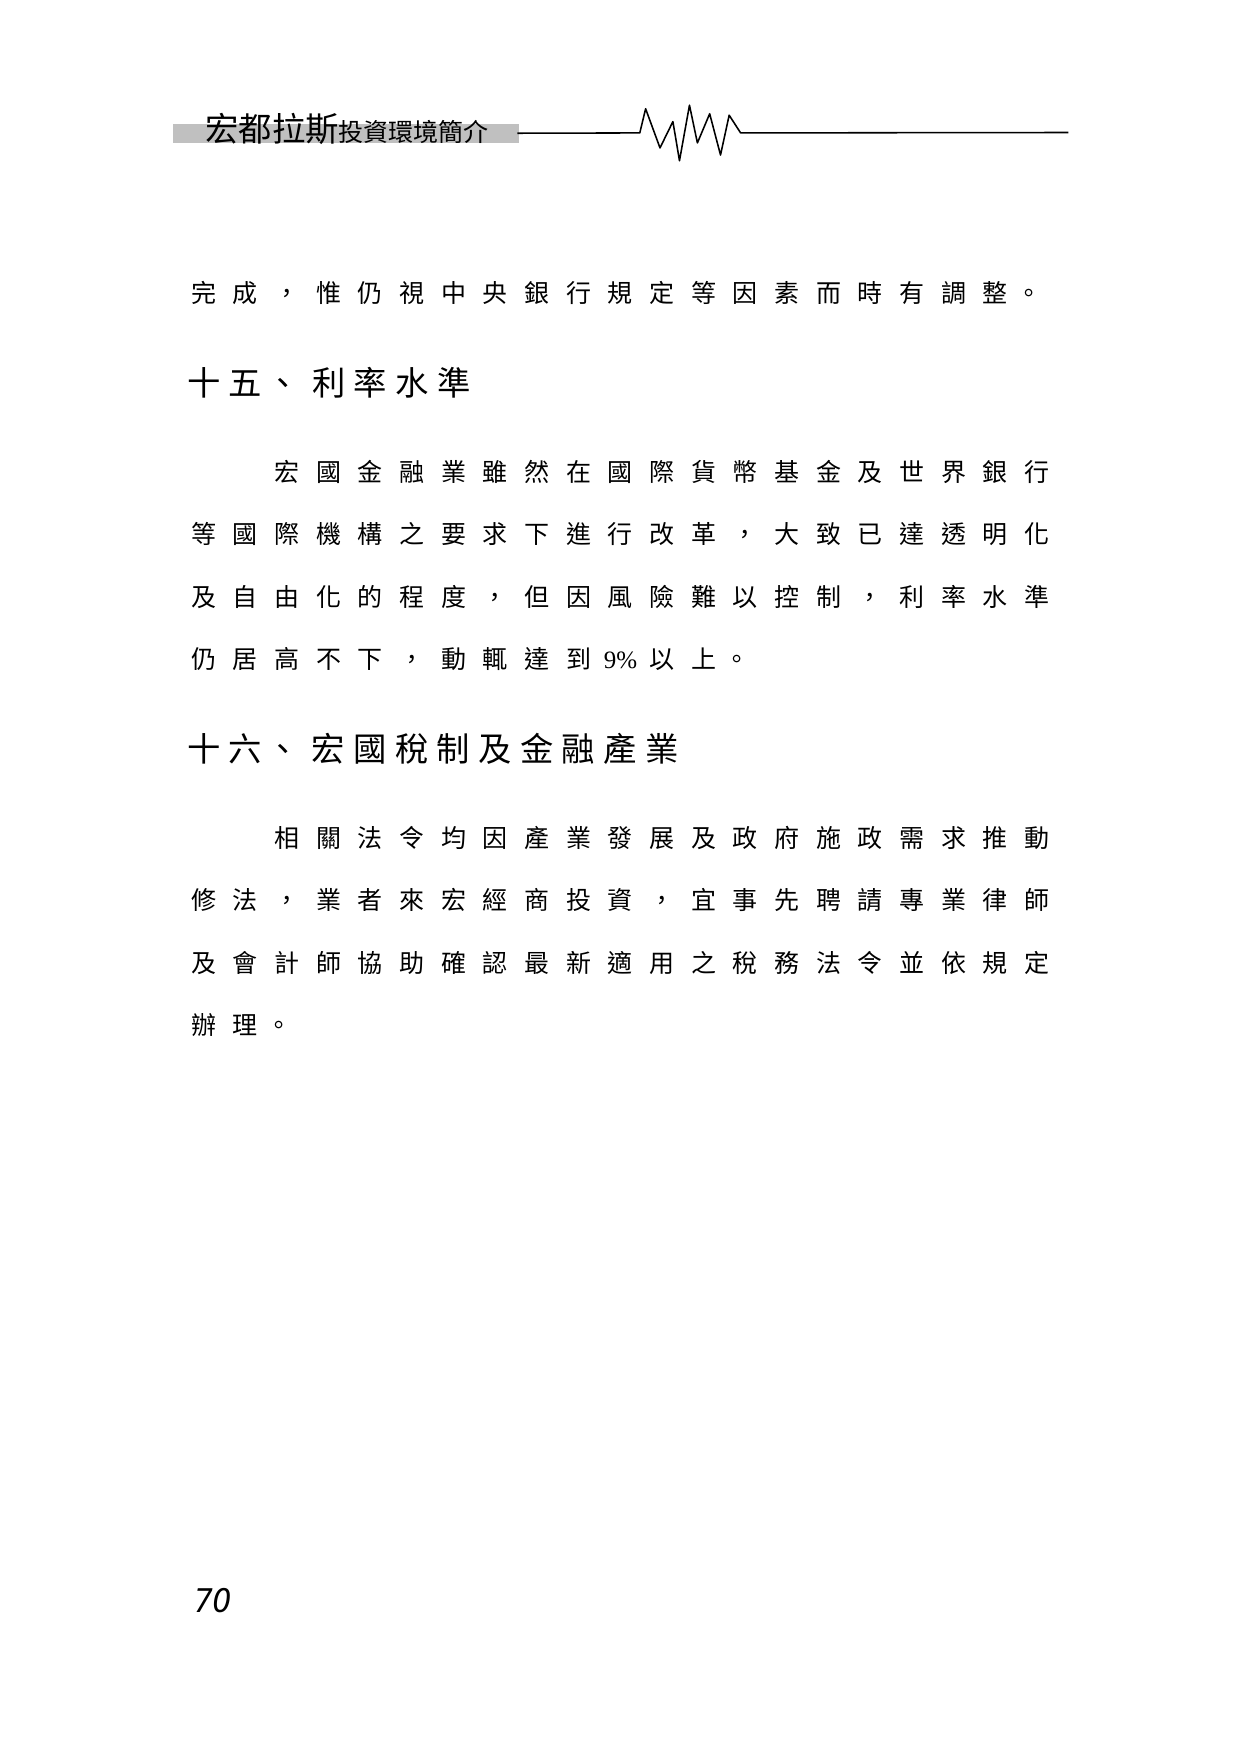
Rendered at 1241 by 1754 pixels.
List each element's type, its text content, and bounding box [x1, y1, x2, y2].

text 十六、宏國稅制及金融產業 [183, 706, 1058, 768]
text 宏國金融業雖然在國際貨幣基金及世界銀行等國際機構之要求下進行改革，大致已達透明化及自由化的程度，但因風險難以控制，利率水準仍居高不下，動輒達到9%以上。 [183, 429, 1058, 679]
text 完成，惟仍視中央銀行規定等因素而時有調整。 [183, 250, 1058, 313]
text 十五、利率水準 [183, 339, 1058, 402]
text 相關法令均因產業發展及政府施政需求推動修法，業者來宏經商投資，宜事先聘請專業律師及會計師協助確認最新適用之稅務法令並依規定辦理。 [183, 795, 1058, 1045]
